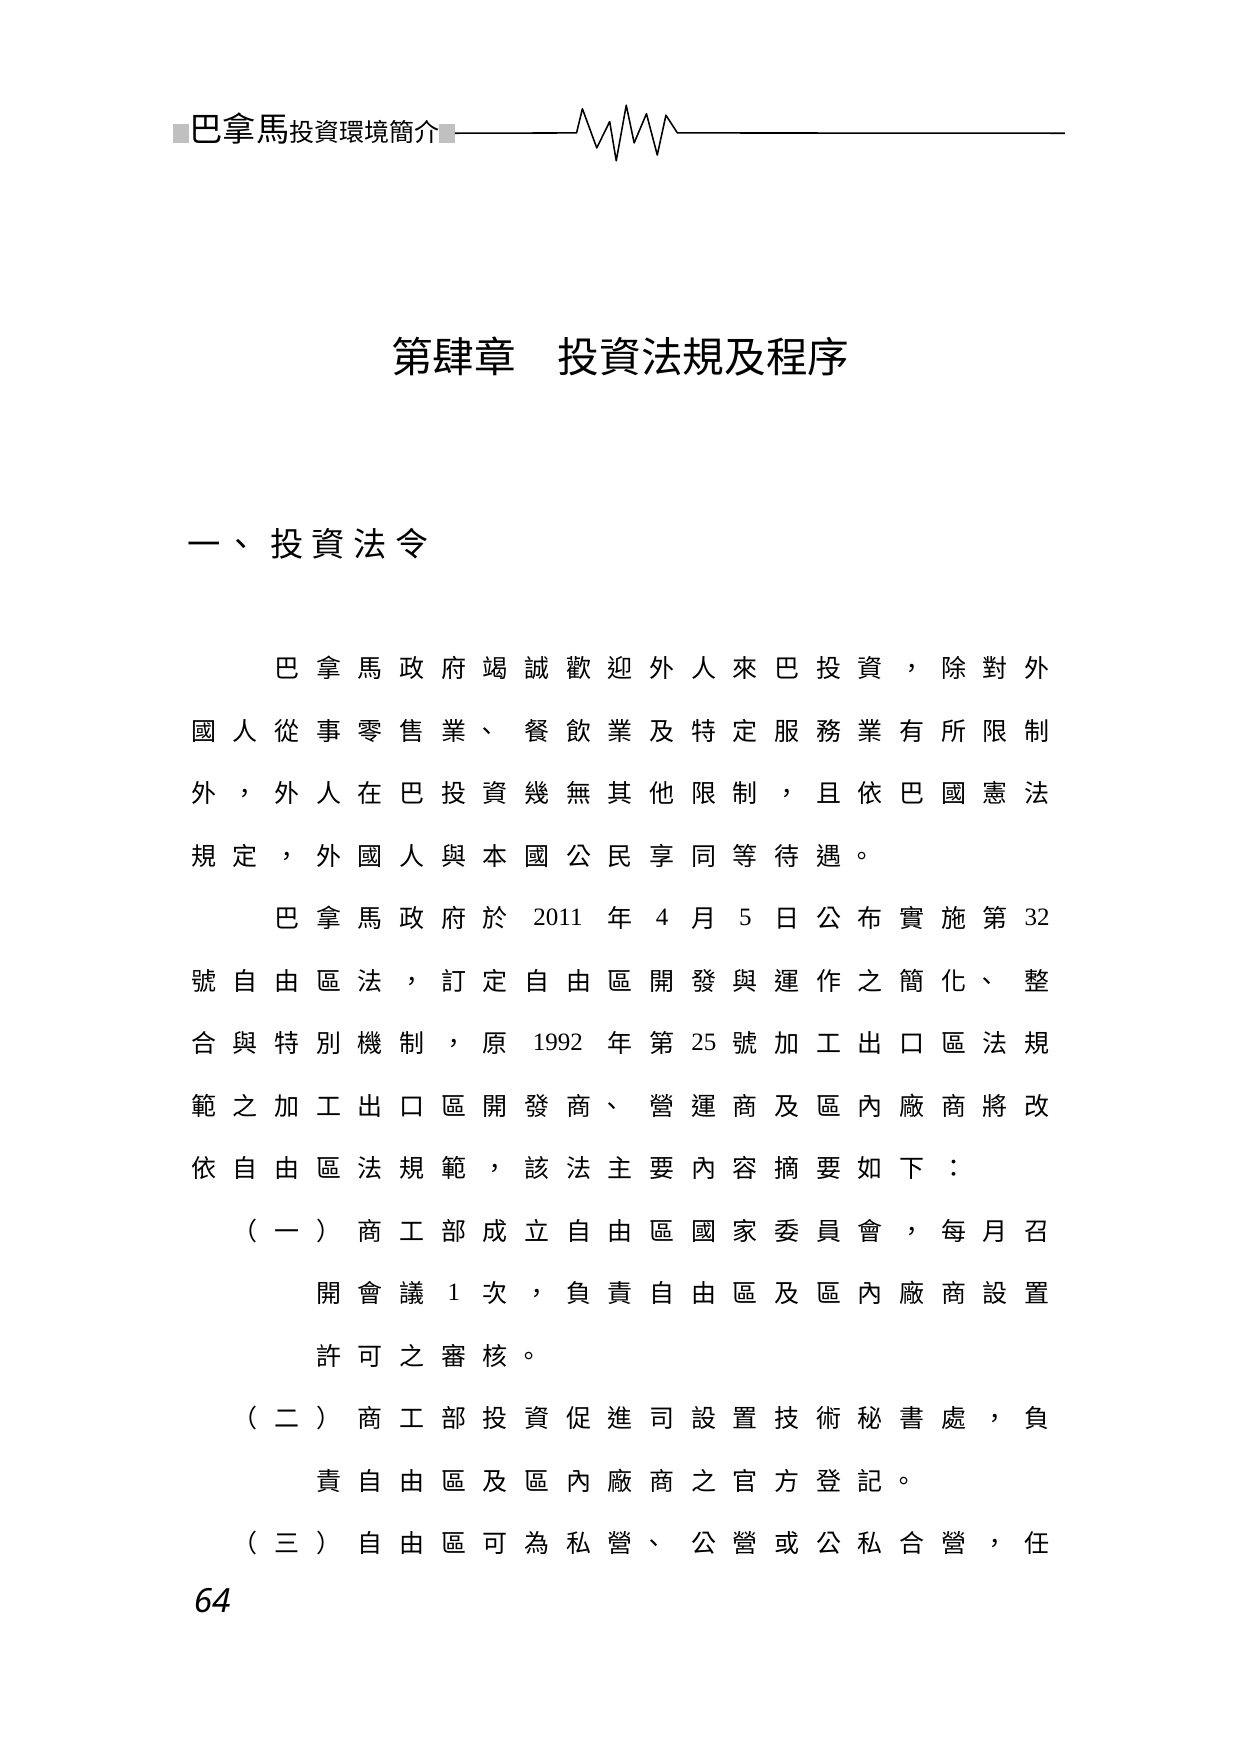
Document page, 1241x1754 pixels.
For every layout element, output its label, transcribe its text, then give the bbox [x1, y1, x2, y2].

text 一、投資法令 [183, 500, 1058, 563]
text （三）自由區可為私營、公營或公私合營，任 [207, 1500, 1058, 1563]
text 巴拿馬政府於2011年4月5日公布實施第32號自由區法，訂定自由區開發與運作之簡化、整合與特別機制，原1992年第25號加工出口區法規範之加工出口區開發商、營運商及區內廠商將改依自由區法規範，該法主要內容摘要如下： [183, 875, 1058, 1188]
text （一）商工部成立自由區國家委員會，每月召開會議1次，負責自由區及區內廠商設置許可之審核。 [207, 1188, 1058, 1375]
text 第肆章 投資法規及程序 [183, 313, 1058, 375]
text 巴拿馬政府竭誠歡迎外人來巴投資，除對外國人從事零售業、餐飲業及特定服務業有所限制外，外人在巴投資幾無其他限制，且依巴國憲法規定，外國人與本國公民享同等待遇。 [183, 625, 1058, 875]
text （二）商工部投資促進司設置技術秘書處，負責自由區及區內廠商之官方登記。 [207, 1375, 1058, 1500]
